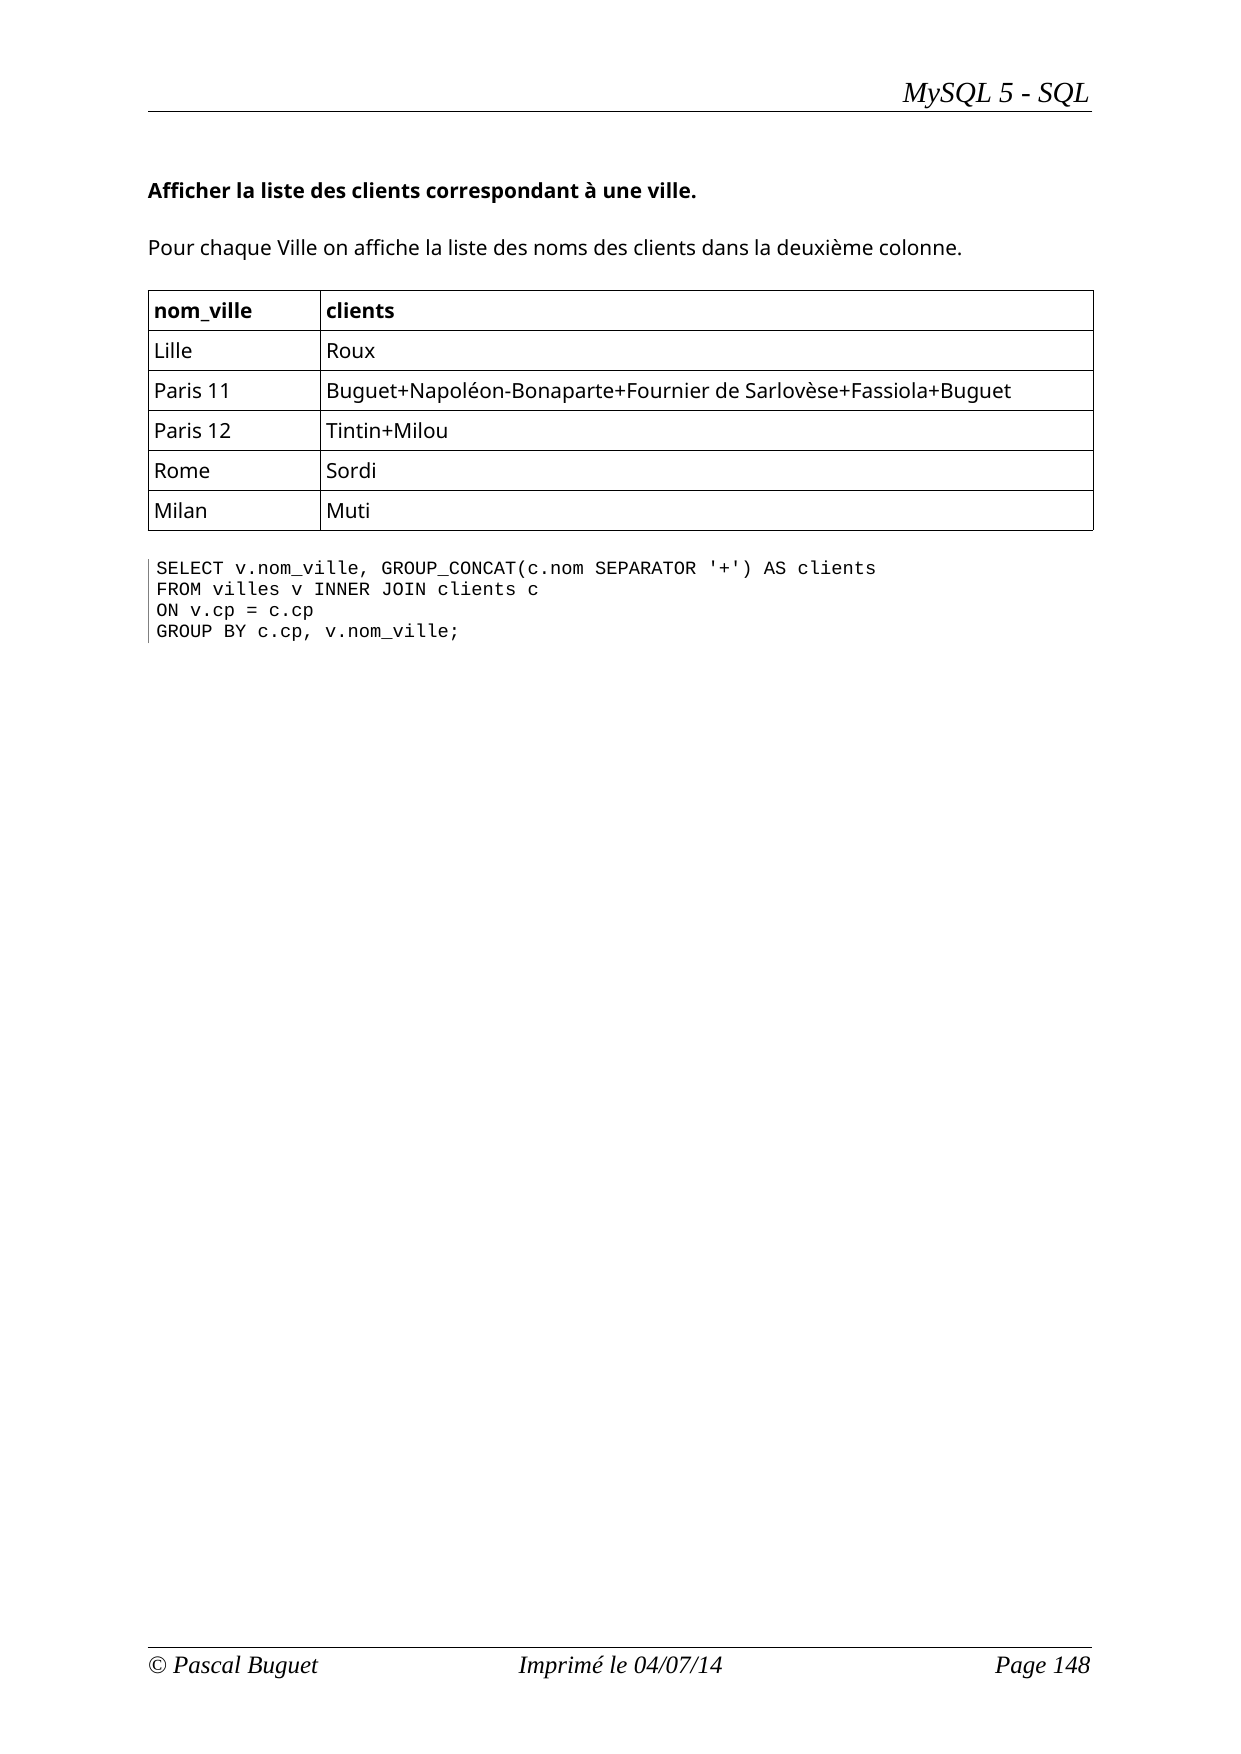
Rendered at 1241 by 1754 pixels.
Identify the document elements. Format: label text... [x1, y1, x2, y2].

text Afficher la liste des clients correspondant à une ville. [148, 176, 1092, 204]
table_cell Buguet+Napoléon-Bonaparte+Fournier de Sarlovèse+Fassiola+Buguet [321, 371, 1093, 410]
table_cell Milan [149, 491, 320, 530]
table_cell Muti [321, 491, 1093, 530]
text FROM villes v INNER JOIN clients c [149, 580, 1092, 601]
text Pour chaque Ville on affiche la liste des noms des clients dans la deuxième colonne. [148, 233, 1092, 261]
table_header clients [321, 291, 1093, 330]
table_cell Sordi [321, 451, 1093, 490]
table_cell Lille [149, 331, 320, 370]
text SELECT v.nom_ville, GROUP_CONCAT(c.nom SEPARATOR '+') AS clients [148, 558, 1092, 580]
table_cell Tintin+Milou [321, 411, 1093, 450]
text ON v.cp = c.cp [149, 601, 1092, 622]
table_cell Paris 12 [149, 411, 320, 450]
table_cell Paris 11 [149, 371, 320, 410]
text GROUP BY c.cp, v.nom_ville; [149, 622, 1092, 643]
table_cell Roux [321, 331, 1093, 370]
table_cell Rome [149, 451, 320, 490]
table_header nom_ville [149, 291, 320, 330]
